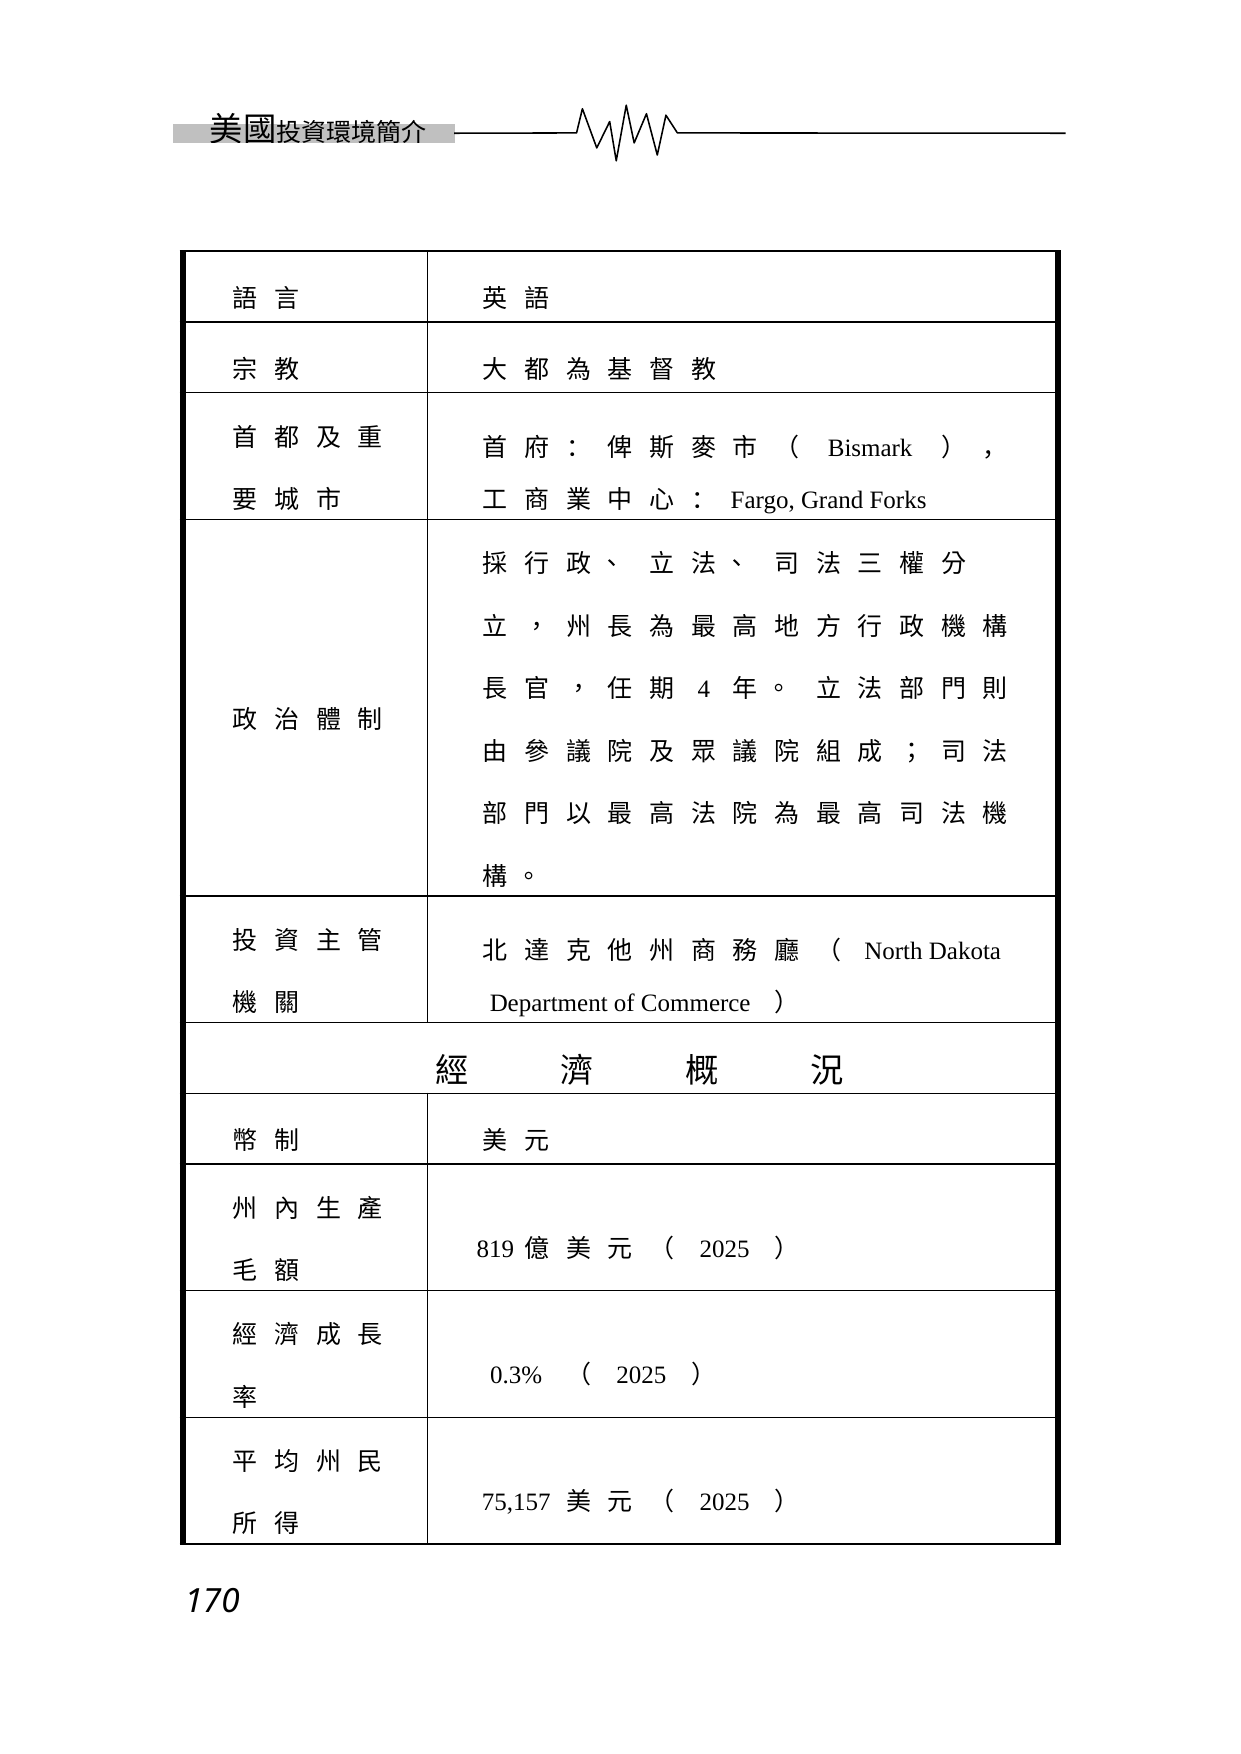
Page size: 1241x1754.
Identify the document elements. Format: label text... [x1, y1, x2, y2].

table_cell 大都為基督教 [428, 323, 1055, 392]
table_cell 美元 [428, 1094, 1055, 1163]
table_cell 平均州民所得 [186, 1418, 427, 1543]
table_cell 投資主管機關 [186, 897, 427, 1022]
table_cell 北達克他州商務廳（North Dakota Department of Commerce） [428, 897, 1055, 1022]
table_cell 幣制 [186, 1094, 427, 1163]
table_cell 州內生產毛額 [186, 1165, 427, 1290]
table_cell 經 濟 概 況 [186, 1023, 1055, 1092]
table_cell 75,157美元（2025） [428, 1418, 1055, 1543]
table_cell 819億美元（2025） [428, 1165, 1055, 1290]
table_cell 宗教 [186, 323, 427, 392]
table_cell 英語 [428, 252, 1055, 321]
table_cell 首府：俾斯麥市（Bismark），工商業中心：Fargo, Grand Forks [428, 393, 1055, 518]
table_cell 採行政、立法、司法三權分立，州長為最高地方行政機構長官，任期4年。立法部門則由參議院及眾議院組成；司法部門以最高法院為最高司法機構。 [428, 520, 1055, 895]
table_cell 語言 [186, 252, 427, 321]
table_cell 0.3%（2025） [428, 1291, 1055, 1416]
table_cell 經濟成長率 [186, 1291, 427, 1416]
table_cell 政治體制 [186, 520, 427, 895]
table_cell 首都及重要城市 [186, 393, 427, 518]
